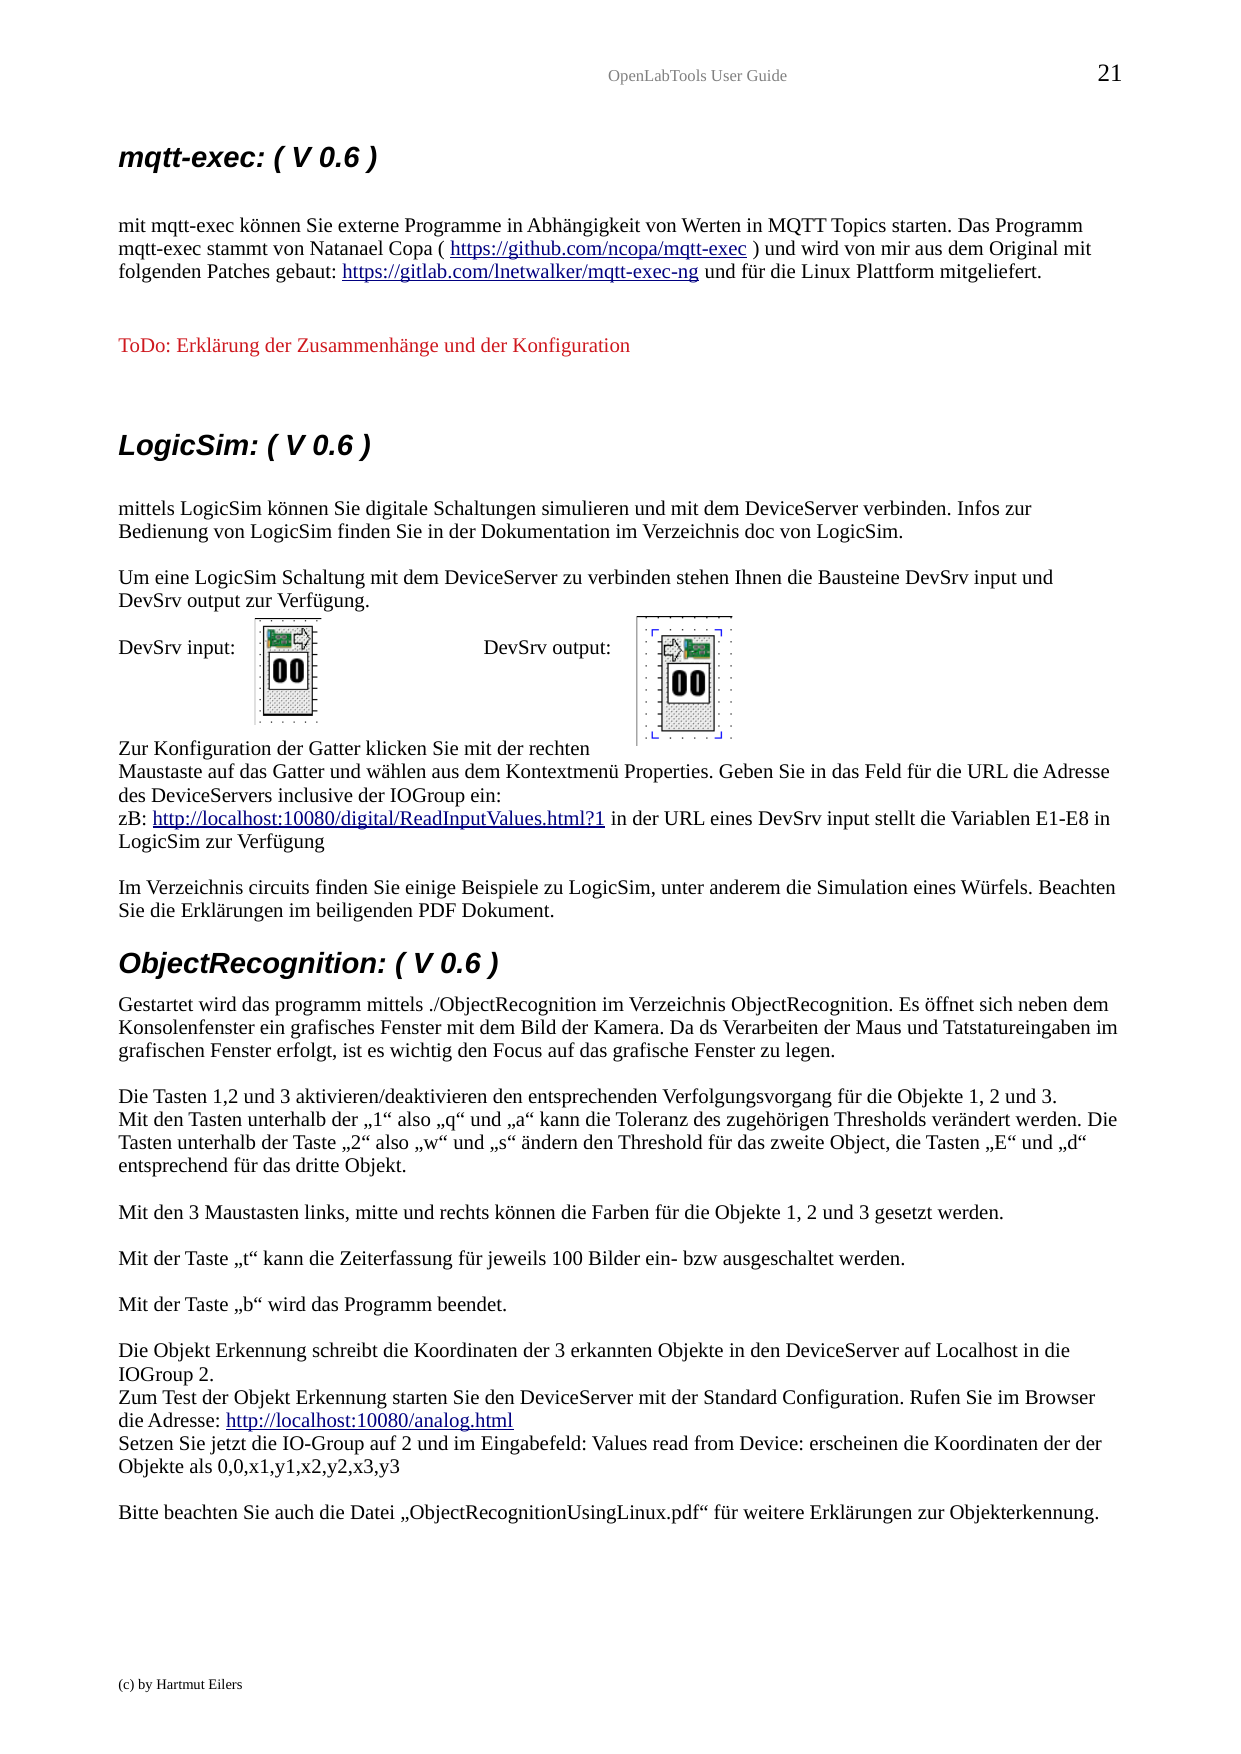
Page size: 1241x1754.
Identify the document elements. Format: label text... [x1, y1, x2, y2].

subtitle ObjectRecognition: ( V 0.6 ) [118, 947, 1122, 980]
text Gestartet wird das programm mittels ./ObjectRecognition im Verzeichnis ObjectRecognition. Es öffnet sich neben dem Konsolenfenster ein grafisches Fenster mit dem Bild der Kamera. Da ds Verarbeiten der Maus und Tatstatureingaben im grafischen Fenster erfolgt, ist es wichtig den Focus auf das grafische Fenster zu legen. Die Tasten 1,2 und 3 aktivieren/deaktivieren den entsprechenden Verfolgungsvorgang für die Objekte 1, 2 und 3. Mit den Tasten unterhalb der „1“ also „q“ und „a“ kann die Toleranz des zugehörigen Thresholds verändert werden. Die Tasten unterhalb der Taste „2“ also „w“ und „s“ ändern den Threshold für das zweite Object, die Tasten „E“ und „d“ entsprechend für das dritte Objekt. Mit den 3 Maustasten links, mitte und rechts können die Farben für die Objekte 1, 2 und 3 gesetzt werden. Mit der Taste „t“ kann die Zeiterfassung für jeweils 100 Bilder ein- bzw ausgeschaltet werden. Mit der Taste „b“ wird das Programm beendet. Die Objekt Erkennung schreibt die Koordinaten der 3 erkannten Objekte in den DeviceServer auf Localhost in die IOGroup 2. Zum Test der Objekt Erkennung starten Sie den DeviceServer mit der Standard Configuration. Rufen Sie im Browser die Adresse: http://localhost:10080/analog.html Setzen Sie jetzt die IO-Group auf 2 und im Eingabefeld: Values read from Device: erscheinen die Koordinaten der der Objekte als 0,0,x1,y1,x2,y2,x3,y3 Bitte beachten Sie auch die Datei „ObjectRecognitionUsingLinux.pdf“ für weitere Erklärungen zur Objekterkennung. [118, 992, 1122, 1524]
subtitle LogicSim: ( V 0.6 ) [118, 429, 1122, 461]
subtitle mqtt-exec: ( V 0.6 ) [118, 141, 1122, 174]
text Im Verzeichnis circuits finden Sie einige Beispiele zu LogicSim, unter anderem die Simulation eines Würfels. Beachten Sie die Erklärungen im beiligenden PDF Dokument. [118, 876, 1122, 922]
text DevSrv input: [118, 636, 254, 659]
text Um eine LogicSim Schaltung mit dem DeviceServer zu verbinden stehen Ihnen die Bausteine DevSrv input und DevSrv output zur Verfügung. [118, 566, 1122, 612]
text mit mqtt-exec können Sie externe Programme in Abhängigkeit von Werten in MQTT Topics starten. Das Programm mqtt-exec stammt von Natanael Copa ( https://github.com/ncopa/mqtt-exec ) und wird von mir aus dem Original mit folgenden Patches gebaut: https://gitlab.com/lnetwalker/mqtt-exec-ng und für die Linux Plattform mitgeliefert. [118, 214, 1122, 307]
text Zur Konfiguration der Gatter klicken Sie mit der rechten Maustaste auf das Gatter und wählen aus dem Kontextmenü Properties. Geben Sie in das Feld für die URL die Adresse des DeviceServers inclusive der IOGroup ein: zB: http://localhost:10080/digital/ReadInputValues.html?1 in der URL eines DevSrv input stellt die Variablen E1-E8 in LogicSim zur Verfügung [118, 737, 1122, 853]
picture [254, 618, 322, 725]
picture [636, 616, 733, 746]
text mittels LogicSim können Sie digitale Schaltungen simulieren und mit dem DeviceServer verbinden. Infos zur Bedienung von LogicSim finden Sie in der Dokumentation im Verzeichnis doc von LogicSim. [118, 497, 1122, 543]
text [733, 636, 1122, 659]
text ToDo: Erklärung der Zusammenhänge und der Konfiguration [118, 334, 1122, 357]
text DevSrv output: [322, 636, 636, 659]
